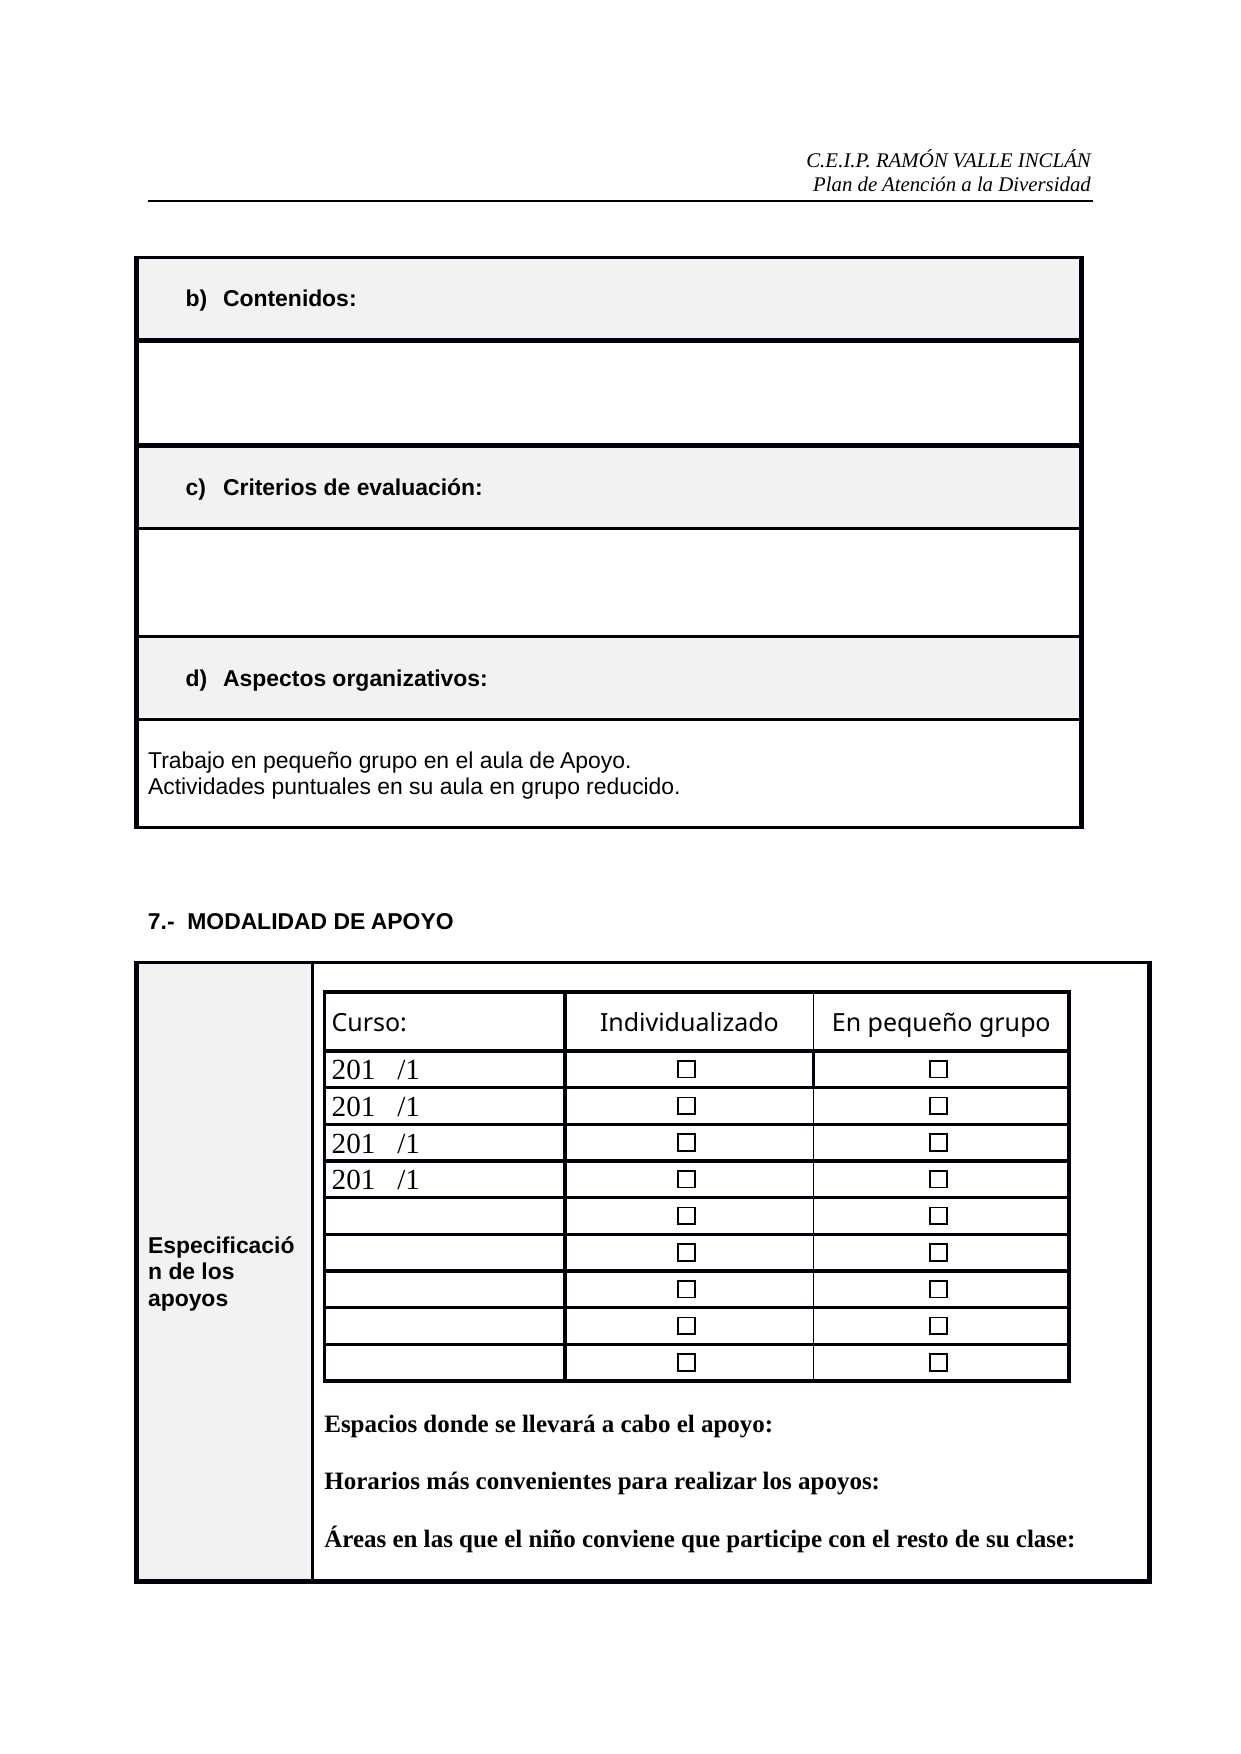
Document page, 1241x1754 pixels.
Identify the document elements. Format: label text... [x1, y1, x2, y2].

table_cell Contenidos: [139, 259, 1079, 338]
table_cell [326, 1199, 563, 1233]
table_cell [814, 1163, 1067, 1196]
table_cell [567, 1126, 813, 1159]
table_cell [326, 1236, 563, 1269]
table_cell [815, 1053, 1067, 1086]
table_header Espacios donde se llevará a cabo el apoyo: Horarios más convenientes para realizar los apoyos: Áreas en las que el niño conviene que participe con el resto de su clase: [314, 964, 1147, 1579]
table_cell [326, 1309, 563, 1343]
table_cell [139, 343, 1079, 443]
table_cell [326, 1273, 563, 1306]
table_cell [814, 1273, 1067, 1306]
table_cell [139, 530, 1079, 635]
table_cell Criterios de evaluación: [139, 448, 1079, 527]
table_cell 201 /1 [326, 1163, 563, 1196]
table_cell [567, 1346, 813, 1379]
table_cell Trabajo en pequeño grupo en el aula de Apoyo. Actividades puntuales en su aula en grupo reducido. [139, 721, 1079, 826]
table_cell [567, 1163, 813, 1196]
table_cell 201 /1 [326, 1126, 563, 1159]
table_cell [814, 1089, 1067, 1123]
table_cell [814, 1236, 1067, 1269]
table_cell [567, 1273, 813, 1306]
table_cell [567, 1089, 813, 1123]
table_cell 201 /1 [326, 1089, 563, 1123]
table_cell 201 /1 [326, 1053, 563, 1086]
table_header Curso: [326, 994, 563, 1049]
table_cell Aspectos organizativos: [139, 638, 1079, 717]
table_header Individualizado [567, 994, 813, 1049]
table_header Especificación de los apoyos [139, 964, 311, 1579]
table_cell [814, 1199, 1067, 1233]
table_cell [814, 1309, 1067, 1343]
table_cell [567, 1236, 813, 1269]
table_cell [567, 1309, 813, 1343]
table_header En pequeño grupo [814, 994, 1067, 1049]
table_cell [814, 1346, 1067, 1379]
table_cell [567, 1199, 813, 1233]
text 7.- MODALIDAD DE APOYO [148, 908, 1093, 934]
table_cell [567, 1053, 812, 1086]
table_cell [326, 1346, 563, 1379]
table_cell [814, 1126, 1067, 1159]
